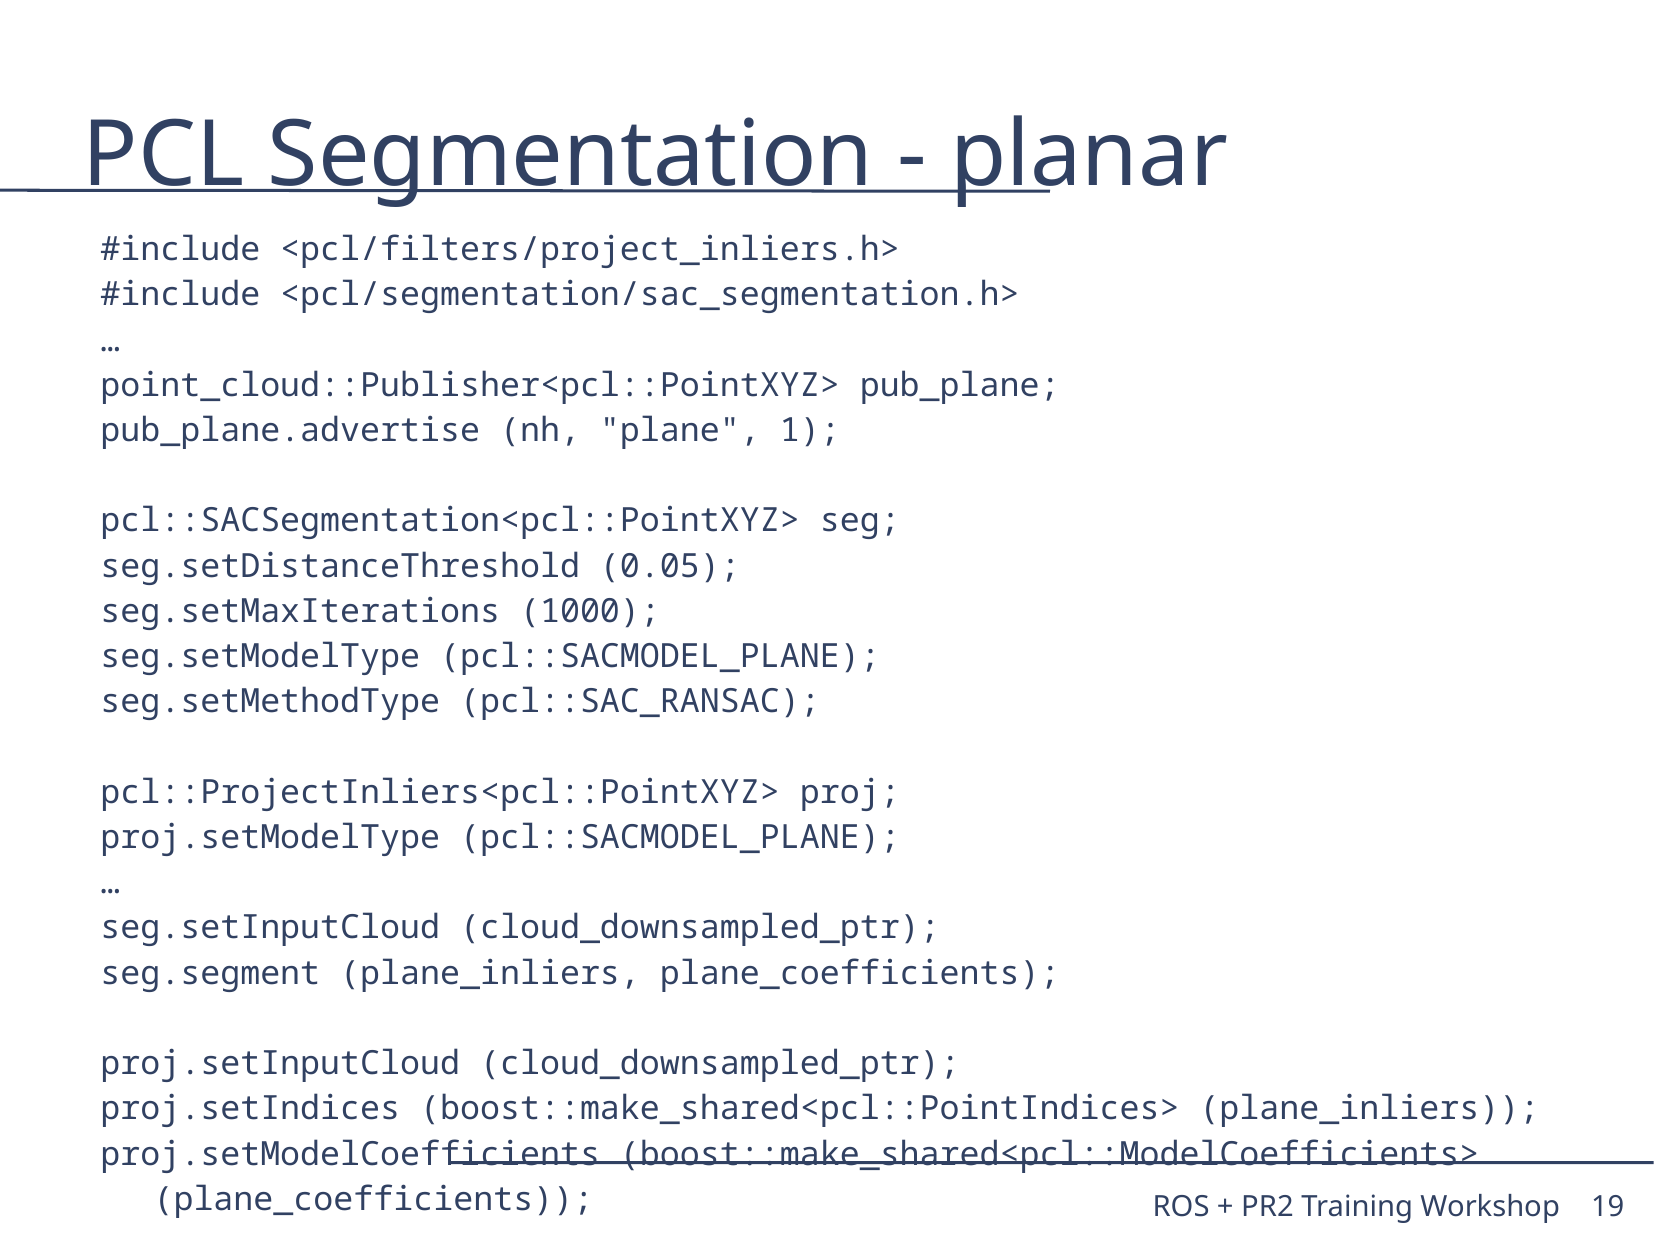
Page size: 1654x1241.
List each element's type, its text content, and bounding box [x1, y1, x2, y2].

list #include <pcl/filters/project_inliers.h> #include <pcl/segmentation/sac_segmentation.h> … point_cloud::Publisher<pcl::PointXYZ> pub_plane; pub_plane.advertise (nh, "plane", 1); pcl::SACSegmentation<pcl::PointXYZ> seg; seg.setDistanceThreshold (0.05); seg.setMaxIterations (1000); seg.setModelType (pcl::SACMODEL_PLANE); seg.setMethodType (pcl::SAC_RANSAC); pcl::ProjectInliers<pcl::PointXYZ> proj; proj.setModelType (pcl::SACMODEL_PLANE); … seg.setInputCloud (cloud_downsampled_ptr); seg.segment (plane_inliers, plane_coefficients); proj.setInputCloud (cloud_downsampled_ptr); proj.setIndices (boost::make_shared<pcl::PointIndices> (plane_inliers)); proj.setModelCoefficients (boost::make_shared<pcl::ModelCoefficients> (plane_coefficients)); … pub_plane.publish (cloud_plane); [82, 225, 1571, 1126]
title PCL Segmentation - planar [82, 75, 1571, 225]
